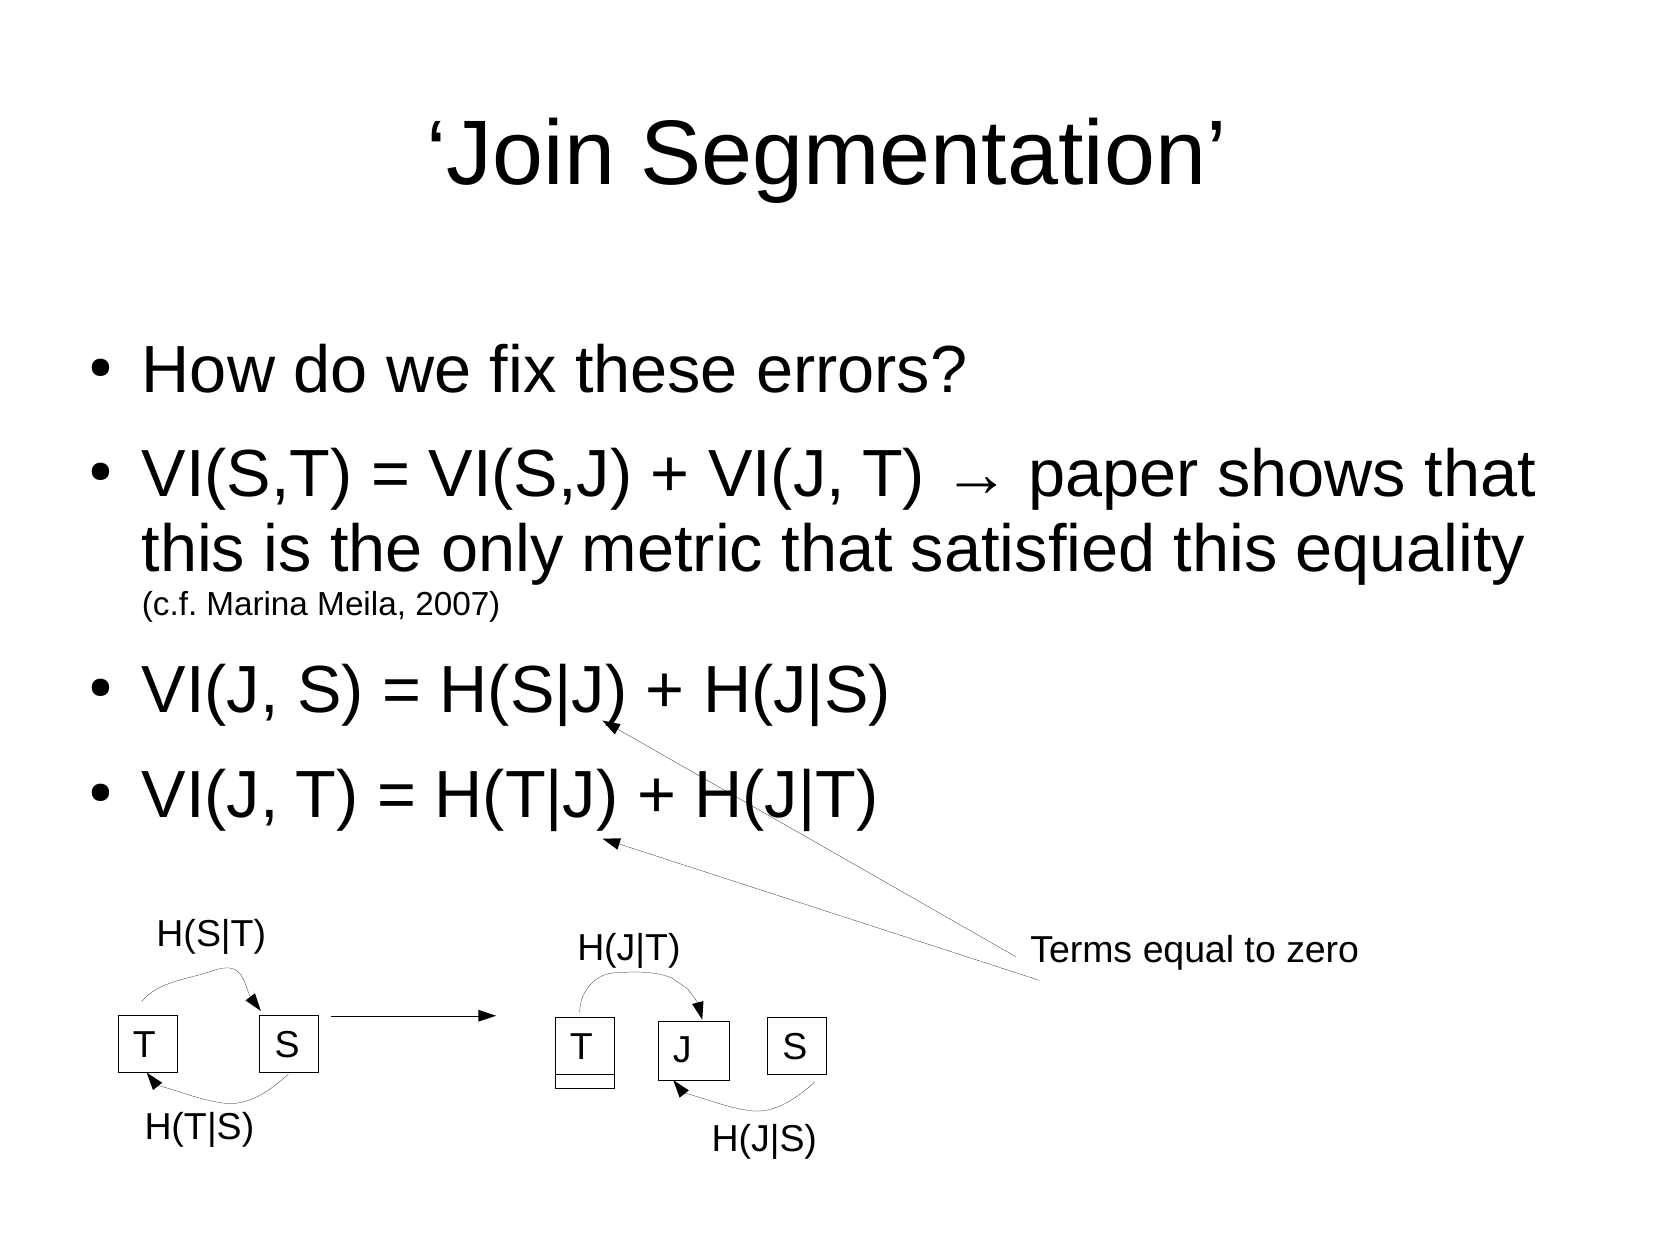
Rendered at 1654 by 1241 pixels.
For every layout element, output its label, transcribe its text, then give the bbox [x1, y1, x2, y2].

text_box H(J|T) [562, 919, 740, 1018]
text_box [555, 1017, 615, 1075]
text_box T [118, 1015, 178, 1073]
title ‘Join Segmentation’ [82, 49, 1571, 257]
text_box H(T|S) [129, 1098, 308, 1198]
text_box Terms equal to zero [1015, 921, 1453, 1028]
text_box S [259, 1015, 319, 1073]
text_box H(J|S) [696, 1110, 875, 1210]
text_box S [767, 1017, 827, 1075]
list How do we fix these errors? VI(S,T) = VI(S,J) + VI(J, T) → paper shows that this is the only metric that satisfied this equality (c.f. Marina Meila, 2007) VI(J, S) = H(S|J) + H(J|S) VI(J, T) = H(T|J) + H(J|T) [70, 331, 1560, 1052]
text_box J [658, 1021, 730, 1081]
text_box H(S|T) [141, 905, 319, 1004]
